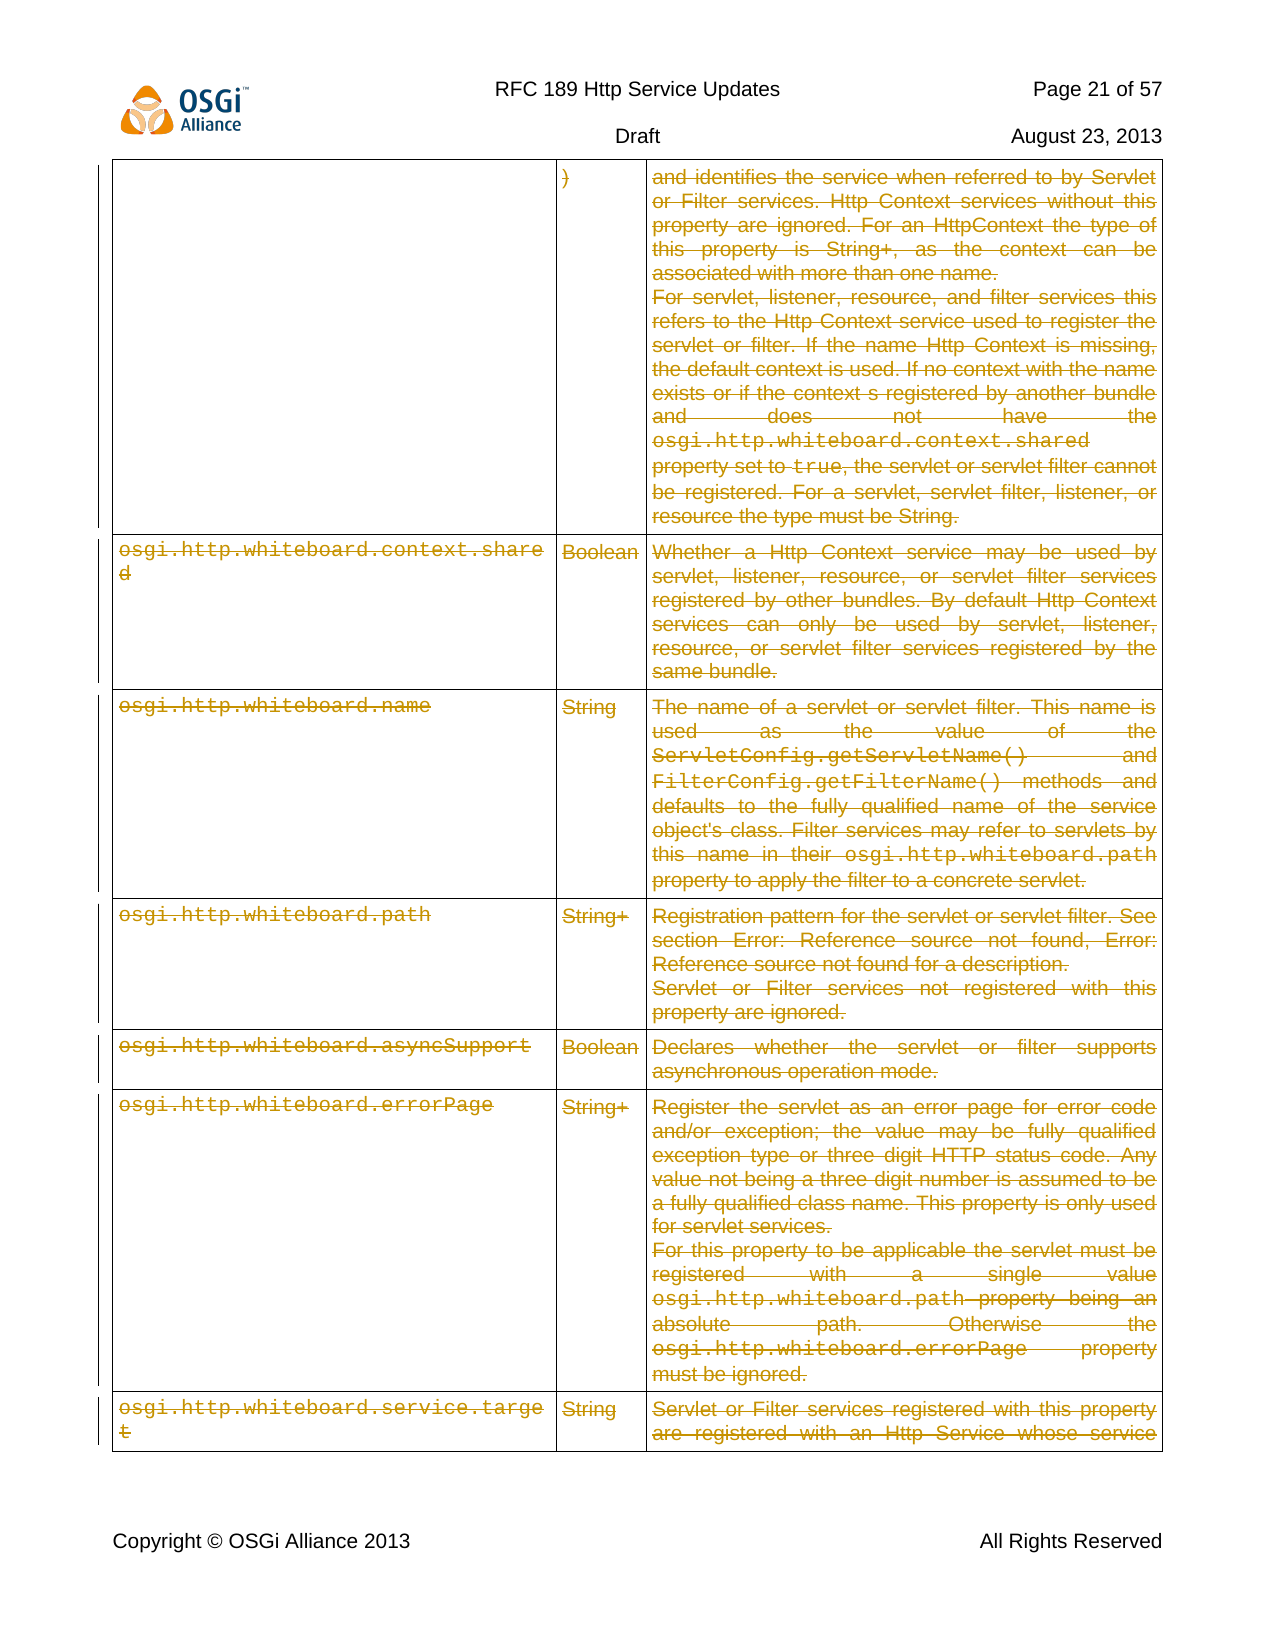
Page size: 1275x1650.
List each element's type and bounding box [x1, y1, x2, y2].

picture [113, 78, 257, 142]
